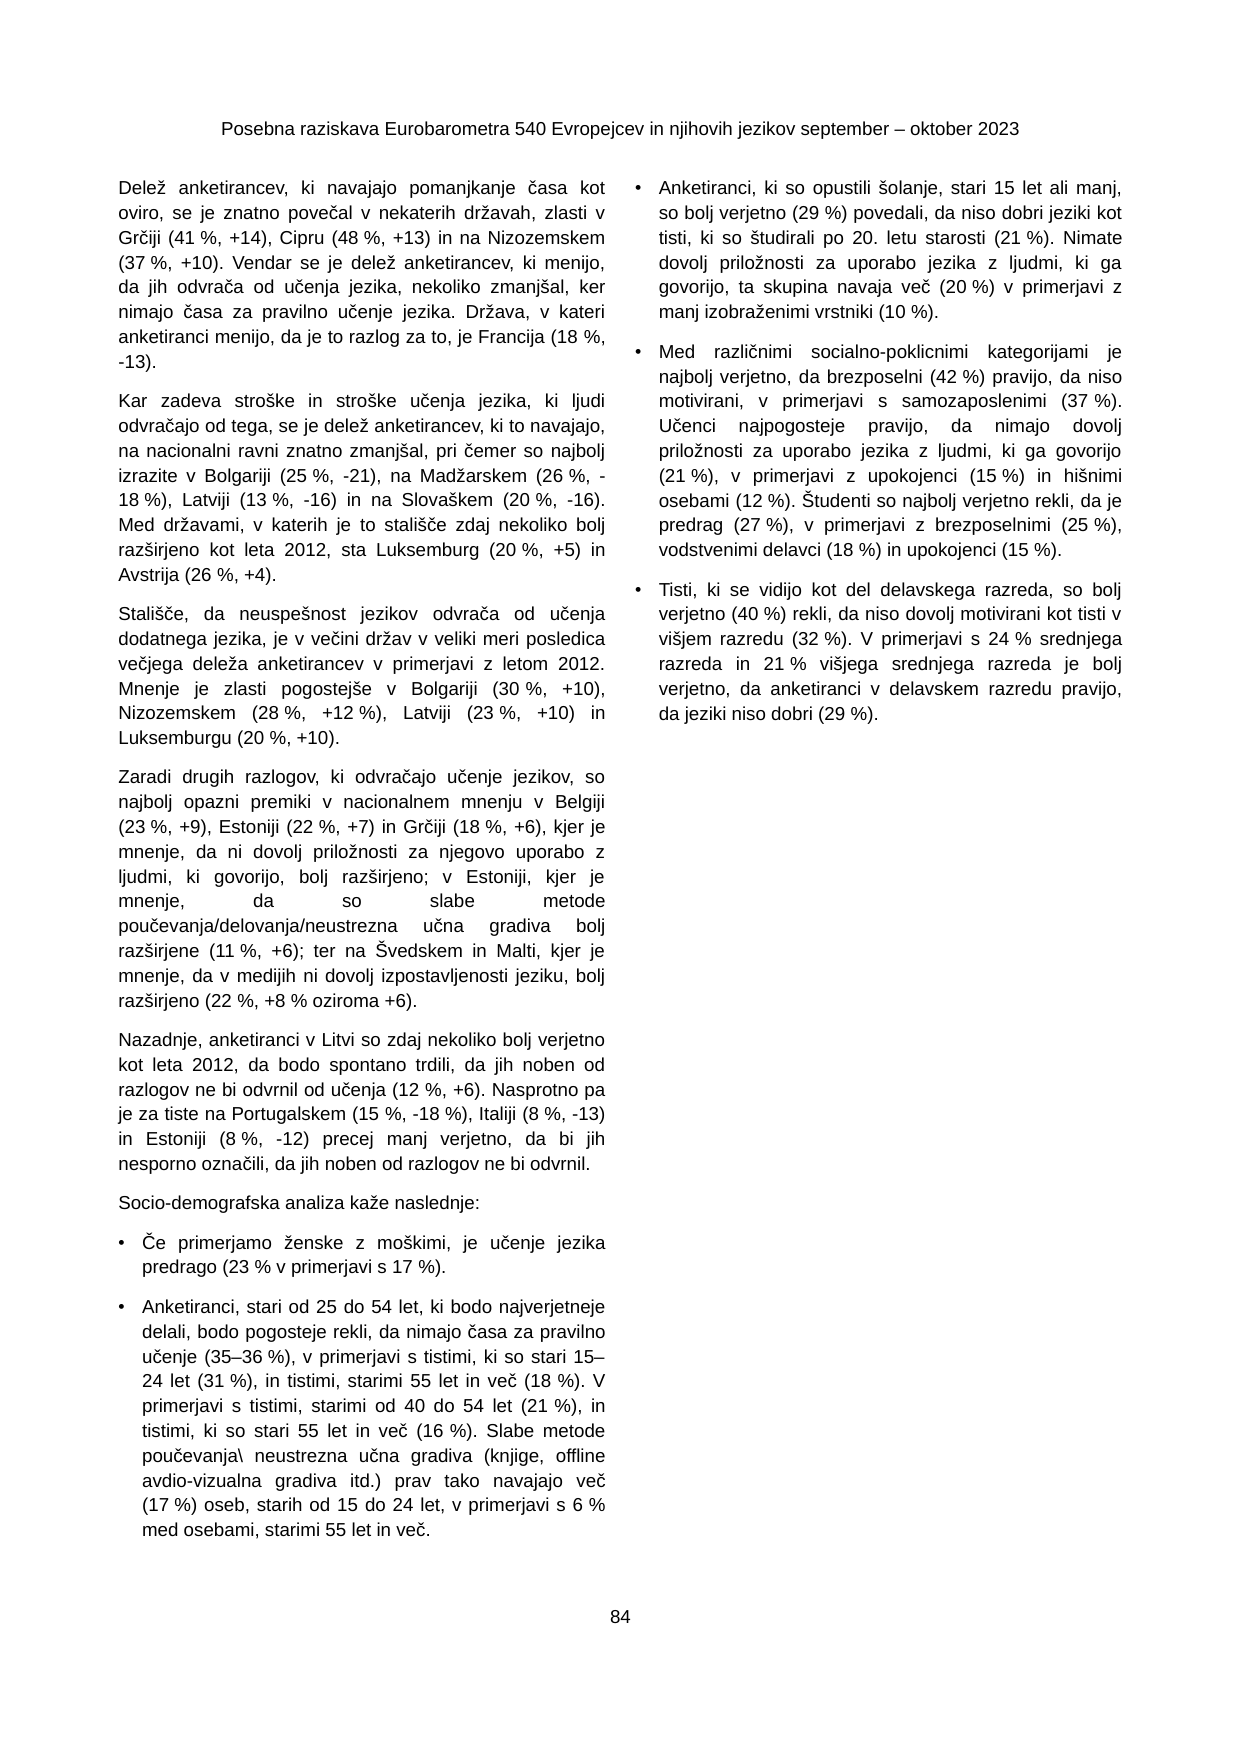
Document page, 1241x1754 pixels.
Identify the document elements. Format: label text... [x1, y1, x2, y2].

list Anketiranci, ki so opustili šolanje, stari 15 let ali manj, so bolj verjetno (29 %) povedali, da niso dobri jeziki kot tisti, ki so študirali po 20. letu starosti (21 %). Nimate dovolj priložnosti za uporabo jezika z ljudmi, ki ga govorijo, ta skupina navaja več (20 %) v primerjavi z manj izobraženimi vrstniki (10 %). [635, 177, 1122, 323]
list Tisti, ki se vidijo kot del delavskega razreda, so bolj verjetno (40 %) rekli, da niso dovolj motivirani kot tisti v višjem razredu (32 %). V primerjavi s 24 % srednjega razreda in 21 % višjega srednjega razreda je bolj verjetno, da anketiranci v delavskem razredu pravijo, da jeziki niso dobri (29 %). [635, 578, 1122, 724]
text Socio-demografska analiza kaže naslednje: [118, 1192, 605, 1214]
list Anketiranci, stari od 25 do 54 let, ki bodo najverjetneje delali, bodo pogosteje rekli, da nimajo časa za pravilno učenje (35–36 %), v primerjavi s tistimi, ki so stari 15–24 let (31 %), in tistimi, starimi 55 let in več (18 %). V primerjavi s tistimi, starimi od 40 do 54 let (21 %), in tistimi, ki so stari 55 let in več (16 %). Slabe metode poučevanja\ neustrezna učna gradiva (knjige, offline avdio-vizualna gradiva itd.) prav tako navajajo več (17 %) oseb, starih od 15 do 24 let, v primerjavi s 6 % med osebami, starimi 55 let in več. [118, 1296, 605, 1541]
text Kar zadeva stroške in stroške učenja jezika, ki ljudi odvračajo od tega, se je delež anketirancev, ki to navajajo, na nacionalni ravni znatno zmanjšal, pri čemer so najbolj izrazite v Bolgariji (25 %, -21), na Madžarskem (26 %, -18 %), Latviji (13 %, -16) in na Slovaškem (20 %, -16). Med državami, v katerih je to stališče zdaj nekoliko bolj razširjeno kot leta 2012, sta Luksemburg (20 %, +5) in Avstrija (26 %, +4). [118, 390, 605, 585]
text Stališče, da neuspešnost jezikov odvrača od učenja dodatnega jezika, je v večini držav v veliki meri posledica večjega deleža anketirancev v primerjavi z letom 2012. Mnenje je zlasti pogostejše v Bolgariji (30 %, +10), Nizozemskem (28 %, +12 %), Latviji (23 %, +10) in Luksemburgu (20 %, +10). [118, 603, 605, 748]
list Če primerjamo ženske z moškimi, je učenje jezika predrago (23 % v primerjavi s 17 %). [118, 1231, 605, 1278]
list Med različnimi socialno-poklicnimi kategorijami je najbolj verjetno, da brezposelni (42 %) pravijo, da niso motivirani, v primerjavi s samozaposlenimi (37 %). Učenci najpogosteje pravijo, da nimajo dovolj priložnosti za uporabo jezika z ljudmi, ki ga govorijo (21 %), v primerjavi z upokojenci (15 %) in hišnimi osebami (12 %). Študenti so najbolj verjetno rekli, da je predrag (27 %), v primerjavi z brezposelnimi (25 %), vodstvenimi delavci (18 %) in upokojenci (15 %). [635, 341, 1122, 561]
text Zaradi drugih razlogov, ki odvračajo učenje jezikov, so najbolj opazni premiki v nacionalnem mnenju v Belgiji (23 %, +9), Estoniji (22 %, +7) in Grčiji (18 %, +6), kjer je mnenje, da ni dovolj priložnosti za njegovo uporabo z ljudmi, ki govorijo, bolj razširjeno; v Estoniji, kjer je mnenje, da so slabe metode poučevanja/delovanja/neustrezna učna gradiva bolj razširjene (11 %, +6); ter na Švedskem in Malti, kjer je mnenje, da v medijih ni dovolj izpostavljenosti jeziku, bolj razširjeno (22 %, +8 % oziroma +6). [118, 766, 605, 1011]
text Nazadnje, anketiranci v Litvi so zdaj nekoliko bolj verjetno kot leta 2012, da bodo spontano trdili, da jih noben od razlogov ne bi odvrnil od učenja (12 %, +6). Nasprotno pa je za tiste na Portugalskem (15 %, -18 %), Italiji (8 %, -13) in Estoniji (8 %, -12) precej manj verjetno, da bi jih nesporno označili, da jih noben od razlogov ne bi odvrnil. [118, 1029, 605, 1174]
text Delež anketirancev, ki navajajo pomanjkanje časa kot oviro, se je znatno povečal v nekaterih državah, zlasti v Grčiji (41 %, +14), Cipru (48 %, +13) in na Nizozemskem (37 %, +10). Vendar se je delež anketirancev, ki menijo, da jih odvrača od učenja jezika, nekoliko zmanjšal, ker nimajo časa za pravilno učenje jezika. Država, v kateri anketiranci menijo, da je to razlog za to, je Francija (18 %, -13). [118, 177, 605, 372]
